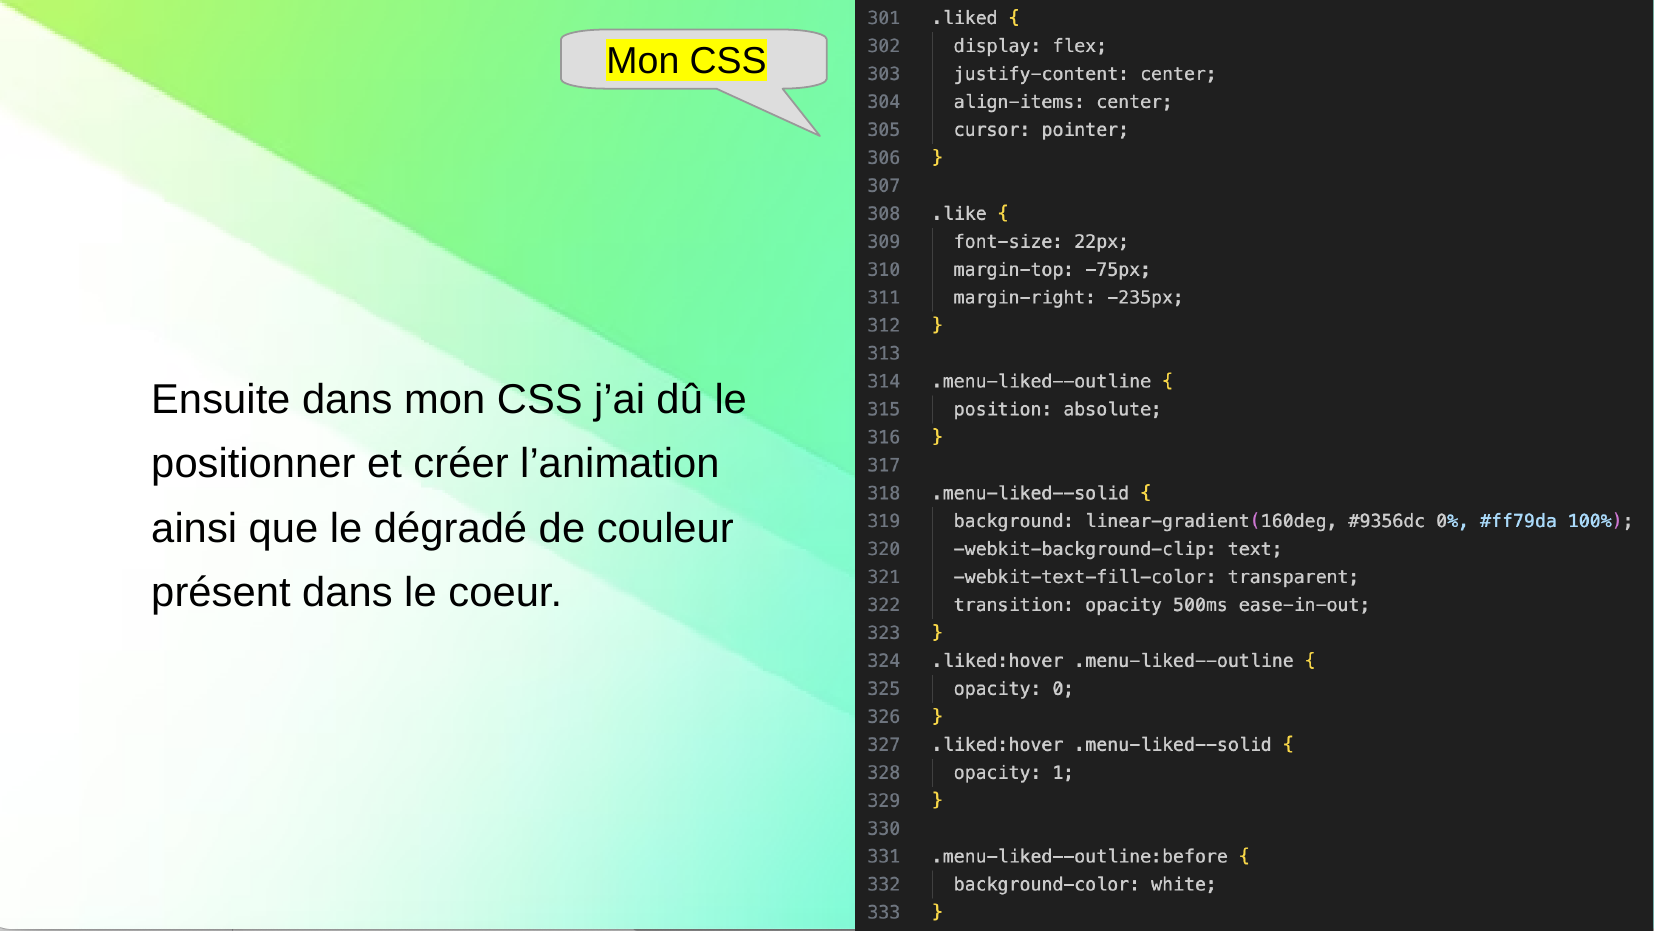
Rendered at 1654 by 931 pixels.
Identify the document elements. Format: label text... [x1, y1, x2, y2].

list Ensuite dans mon CSS j’ai dû le positionner et créer l’animation ainsi que le dégradé de couleur présent dans le coeur. [80, 375, 855, 916]
text_box Mon CSS [586, 31, 798, 89]
picture [0, 0, 1654, 931]
text_box [560, 29, 827, 89]
text_box [717, 89, 820, 136]
